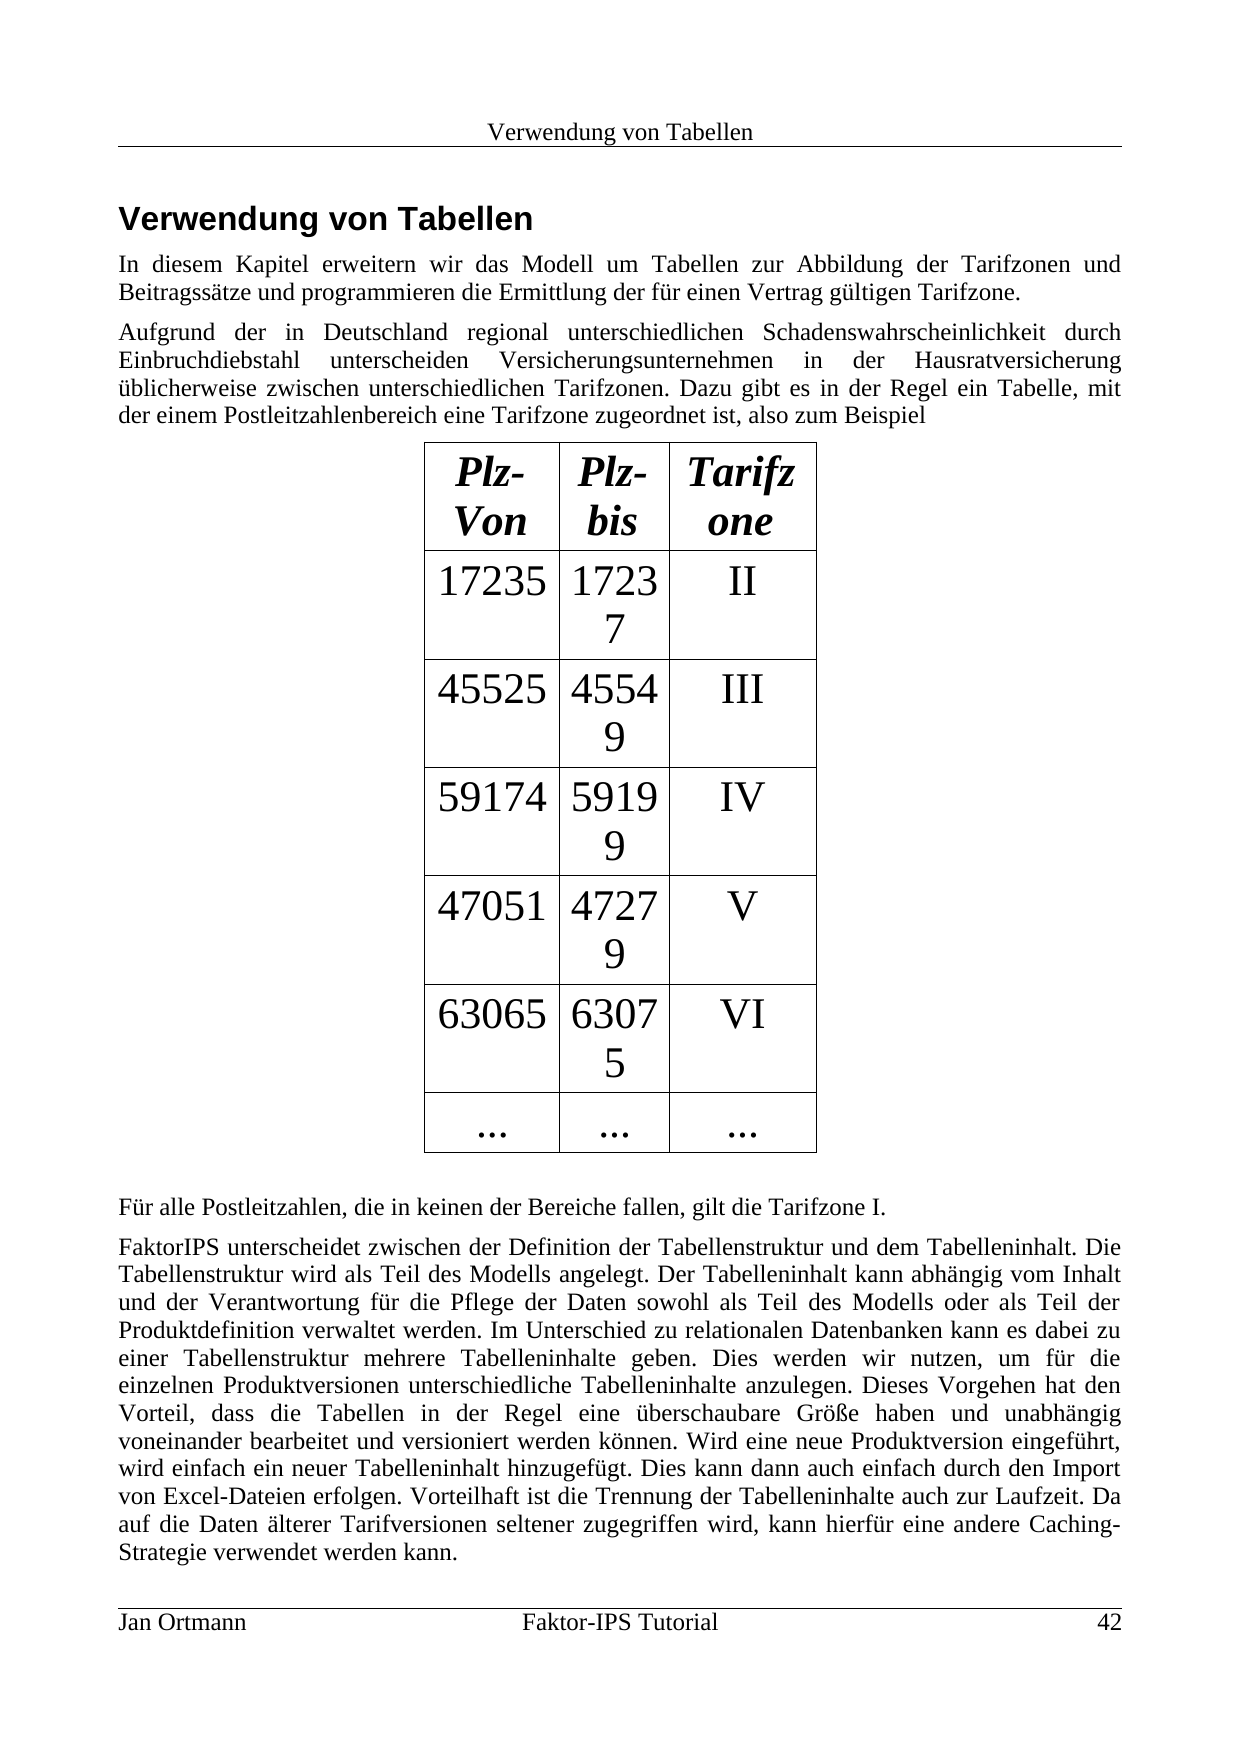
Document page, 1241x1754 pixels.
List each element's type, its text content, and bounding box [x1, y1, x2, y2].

table_cell 59199 [560, 768, 669, 875]
table_cell ... [425, 1093, 559, 1152]
table_cell 45525 [425, 660, 559, 767]
table_header Plz-Von [425, 443, 559, 550]
table_cell II [670, 551, 816, 658]
subtitle Verwendung von Tabellen [118, 200, 1122, 238]
table_cell VI [670, 985, 816, 1092]
table_cell IV [670, 768, 816, 875]
table_cell 47279 [560, 876, 669, 984]
table_cell 17235 [425, 551, 559, 658]
table_cell ... [560, 1093, 669, 1152]
table_cell V [670, 876, 816, 984]
text FaktorIPS unterscheidet zwischen der Definition der Tabellenstruktur und dem Tabelleninhalt. Die Tabellenstruktur wird als Teil des Modells angelegt. Der Tabelleninhalt kann abhängig vom Inhalt und der Verantwortung für die Pflege der Daten sowohl als Teil des Modells oder als Teil der Produktdefinition verwaltet werden. Im Unterschied zu relationalen Datenbanken kann es dabei zu einer Tabellenstruktur mehrere Tabelleninhalte geben. Dies werden wir nutzen, um für die einzelnen Produktversionen unterschiedliche Tabelleninhalte anzulegen. Dieses Vorgehen hat den Vorteil, dass die Tabellen in der Regel eine überschaubare Größe haben und unabhängig voneinander bearbeitet und versioniert werden können. Wird eine neue Produktversion eingeführt, wird einfach ein neuer Tabelleninhalt hinzugefügt. Dies kann dann auch einfach durch den Import von Excel-Dateien erfolgen. Vorteilhaft ist die Trennung der Tabelleninhalte auch zur Laufzeit. Da auf die Daten älterer Tarifversionen seltener zugegriffen wird, kann hierfür eine andere Caching-Strategie verwendet werden kann. [118, 1233, 1122, 1565]
text Aufgrund der in Deutschland regional unterschiedlichen Schadenswahrscheinlichkeit durch Einbruchdiebstahl unterscheiden Versicherungsunternehmen in der Hausratversicherung üblicherweise zwischen unterschiedlichen Tarifzonen. Dazu gibt es in der Regel ein Tabelle, mit der einem Postleitzahlenbereich eine Tarifzone zugeordnet ist, also zum Beispiel [118, 318, 1122, 429]
table_header Tarifzone [670, 443, 816, 550]
table_cell 63075 [560, 985, 669, 1092]
text Für alle Postleitzahlen, die in keinen der Bereiche fallen, gilt die Tarifzone I. [118, 1193, 1122, 1220]
table_cell 17237 [560, 551, 669, 658]
text In diesem Kapitel erweitern wir das Modell um Tabellen zur Abbildung der Tarifzonen und Beitragssätze und programmieren die Ermittlung der für einen Vertrag gültigen Tarifzone. [118, 250, 1122, 306]
table_cell 59174 [425, 768, 559, 875]
table_cell ... [670, 1093, 816, 1152]
table_header Plz-bis [560, 443, 669, 550]
table_cell 63065 [425, 985, 559, 1092]
table_cell 47051 [425, 876, 559, 984]
table_cell III [670, 660, 816, 767]
table_cell 45549 [560, 660, 669, 767]
